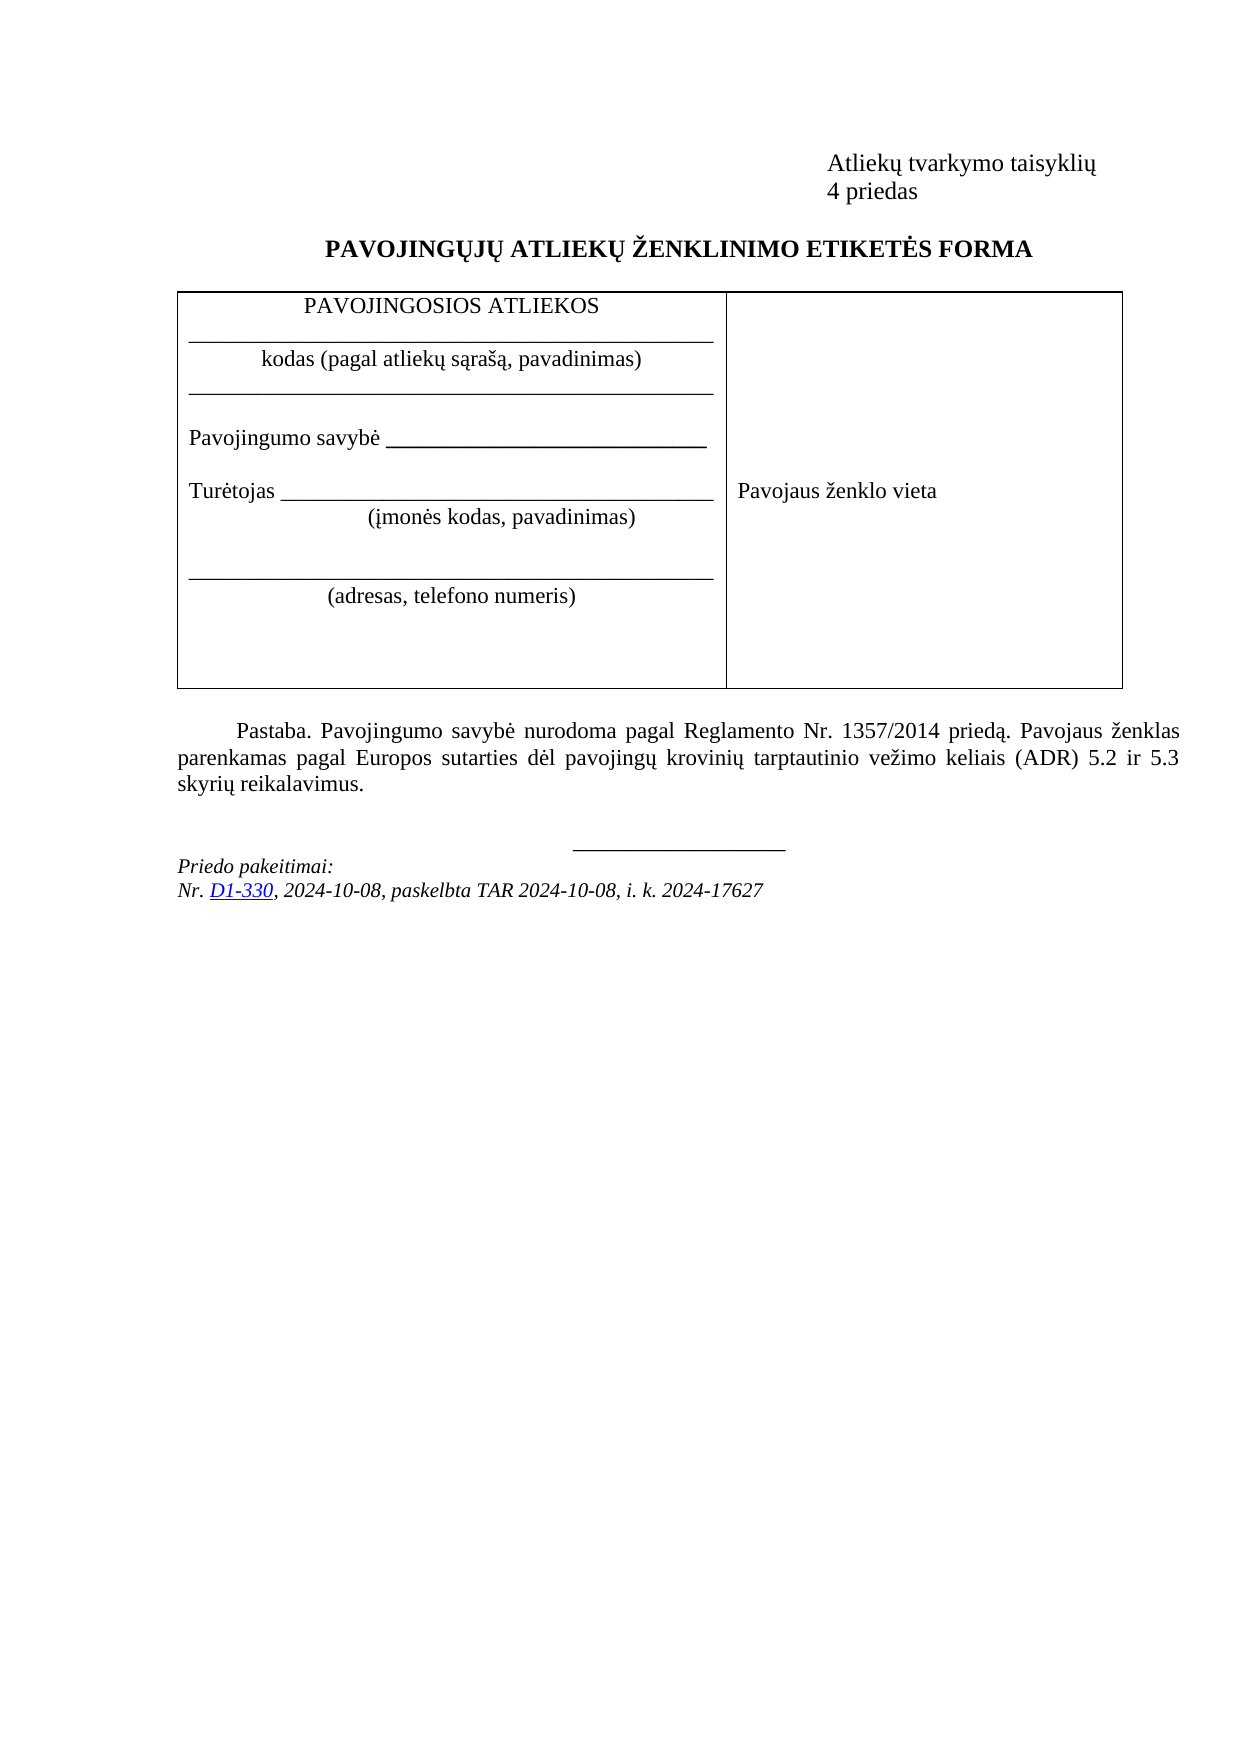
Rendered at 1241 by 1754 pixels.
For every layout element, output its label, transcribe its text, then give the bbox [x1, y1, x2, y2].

text Atliekų tvarkymo taisyklių [827, 148, 1181, 176]
text 4 priedas [827, 176, 1181, 205]
text _________________ [177, 825, 1181, 854]
text Pastaba. Pavojingumo savybė nurodoma pagal Reglamento Nr. 1357/2014 priedą. Pavojaus ženklas parenkamas pagal Europos sutarties dėl pavojingų krovinių tarptautinio vežimo keliais (ADR) 5.2 ir 5.3 skyrių reikalavimus. [177, 717, 1181, 797]
text Priedo pakeitimai: [177, 854, 1181, 878]
table_header pavojingosIOS atliekos _ kodas (pagal atliekų sąrašą, pavadinimas) _ Pavojingumo savybė ____________________________ Turėtojas (įmonės kodas, pavadinimas) _ (adresas, telefono numeris) [178, 293, 726, 688]
table_header Pavojaus ženklo vieta [727, 293, 1122, 688]
text PAVOJINGŲJŲ ATLIEKŲ ŽENKLINIMO ETIKETĖS FORMA [177, 234, 1181, 263]
text Nr. D1-330, 2024-10-08, paskelbta TAR 2024-10-08, i. k. 2024-17627 [177, 878, 1181, 902]
